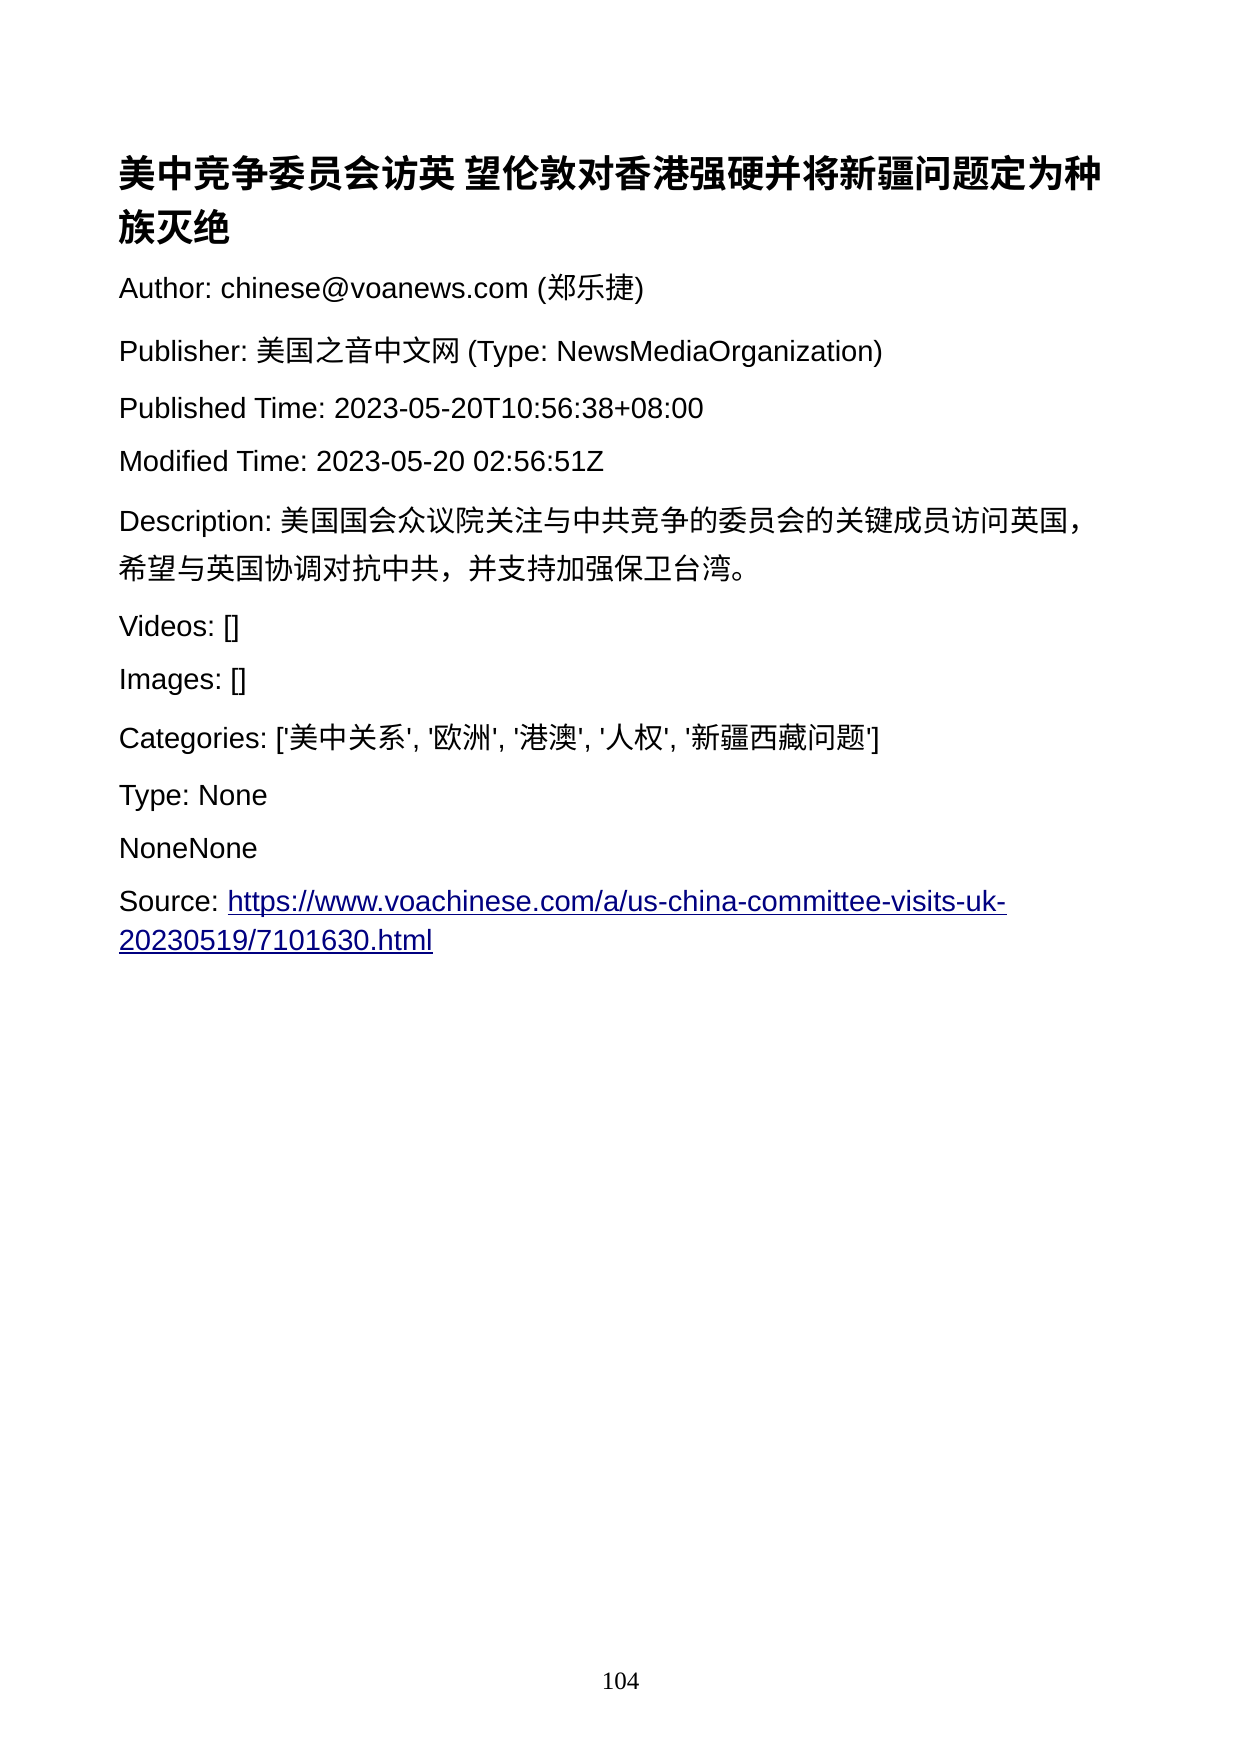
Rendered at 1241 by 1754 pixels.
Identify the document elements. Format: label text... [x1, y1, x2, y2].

subtitle 美中竞争委员会访英 望伦敦对香港强硬并将新疆问题定为种族灭绝 [118, 143, 1122, 252]
text NoneNone [118, 831, 1122, 865]
text Categories: ['美中关系', '欧洲', '港澳', '人权', '新疆西藏问题'] [118, 715, 1122, 757]
text Source: https://www.voachinese.com/a/us-china-committee-visits-uk-20230519/7101630.html [118, 884, 1122, 956]
text Type: None [118, 778, 1122, 812]
text Publisher: 美国之音中文网 (Type: NewsMediaOrganization) [118, 328, 1122, 370]
text Modified Time: 2023-05-20 02:56:51Z [118, 444, 1122, 477]
text Author: chinese@voanews.com (郑乐捷) [118, 264, 1122, 307]
text Videos: [] [118, 609, 1122, 642]
text Description: 美国国会众议院关注与中共竞争的委员会的关键成员访问英国，希望与英国协调对抗中共，并支持加强保卫台湾。 [118, 497, 1122, 588]
text Images: [] [118, 662, 1122, 695]
text Published Time: 2023-05-20T10:56:38+08:00 [118, 391, 1122, 424]
